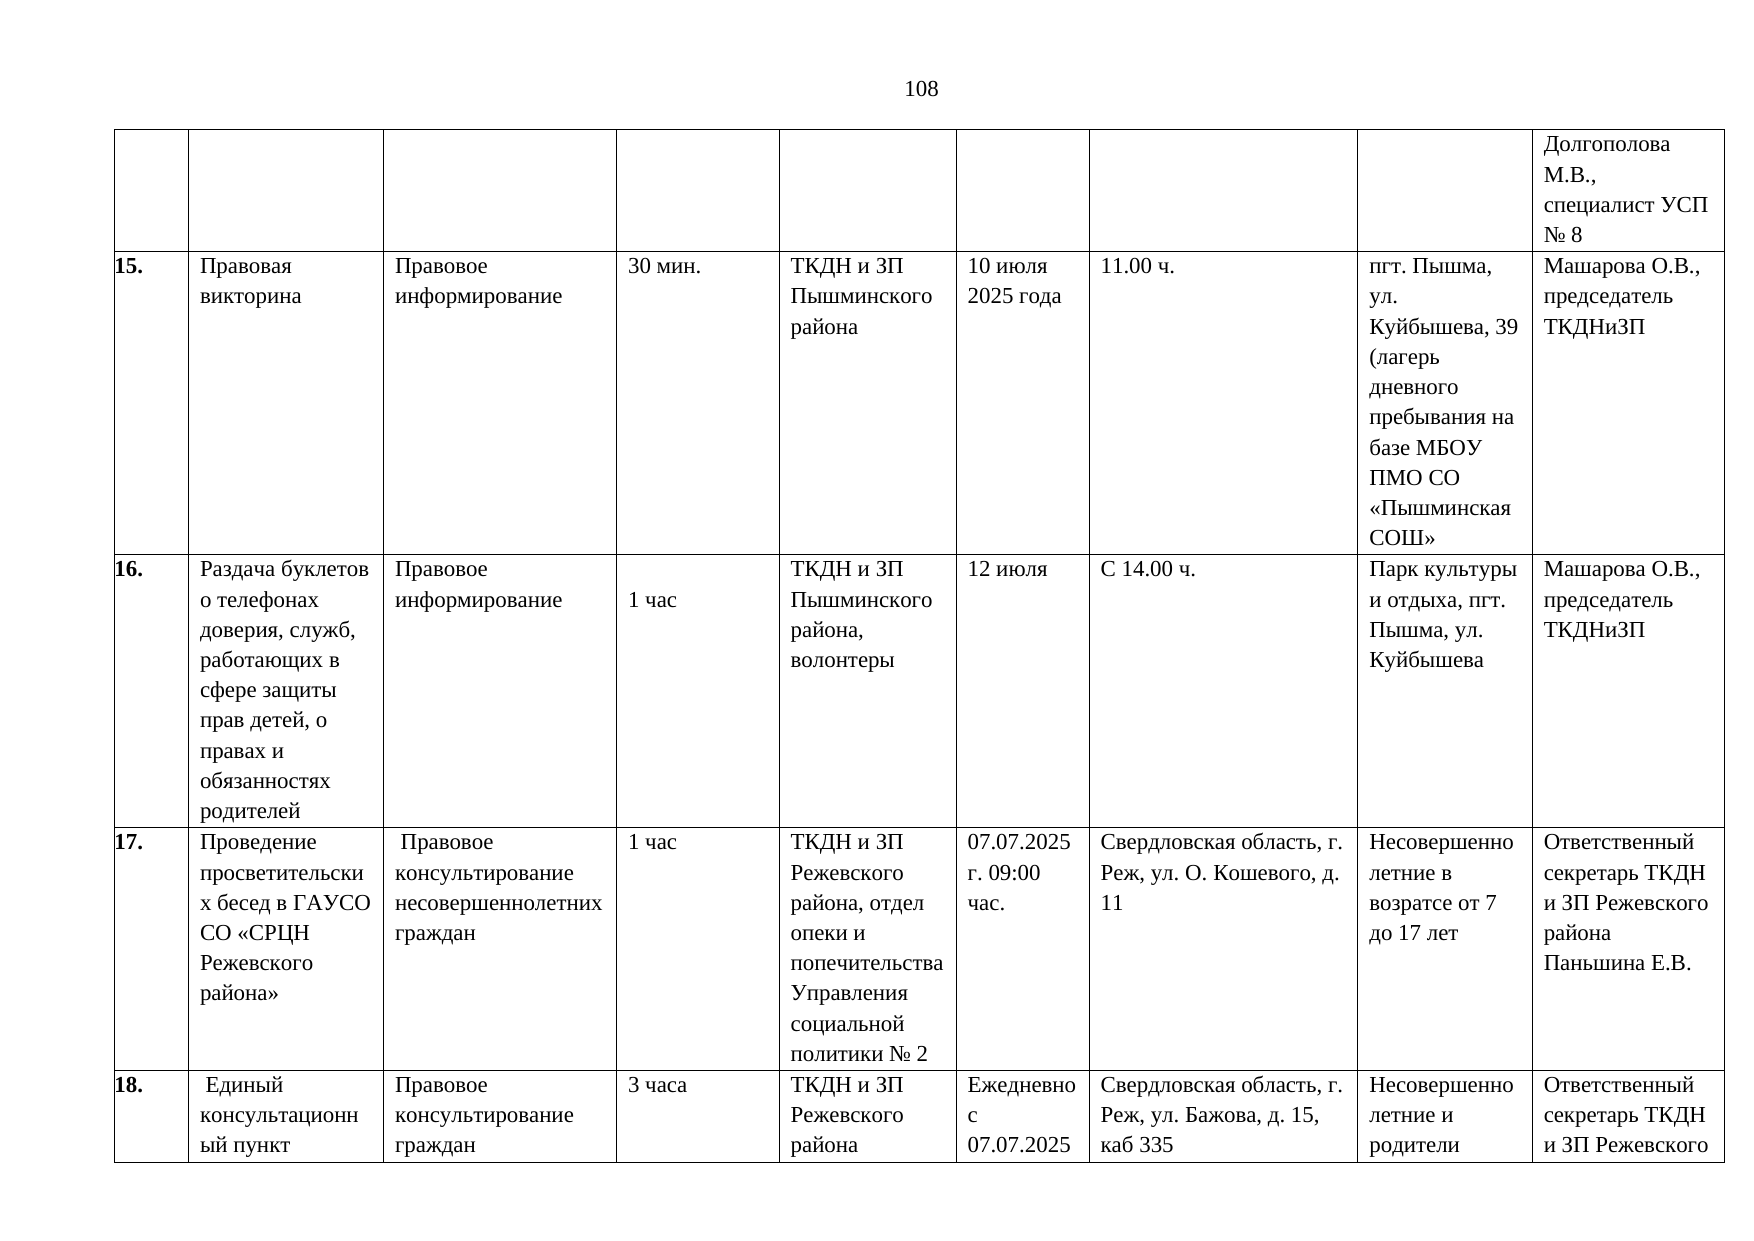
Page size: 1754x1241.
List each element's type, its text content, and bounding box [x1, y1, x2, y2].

table_cell 15. [115, 252, 188, 554]
table_cell Правовая викторина [189, 252, 383, 554]
table_cell [1358, 130, 1532, 251]
table_cell 10 июля 2025 года [957, 252, 1089, 554]
table_cell Парк культуры и отдыха, пгт. Пышма, ул. Куйбышева [1358, 555, 1532, 827]
table_cell Свердловская область, г. Реж, ул. Бажова, д. 15, каб 335 [1090, 1071, 1357, 1162]
table_cell С 14.00 ч. [1090, 555, 1357, 827]
table_cell 07.07.2025 г. 09:00 час. [957, 828, 1089, 1070]
table_cell [780, 130, 956, 251]
table_cell [384, 130, 616, 251]
table_cell Правовое информирование [384, 555, 616, 827]
table_cell 12 июля [957, 555, 1089, 827]
table_cell 11.00 ч. [1090, 252, 1357, 554]
table_cell пгт. Пышма, ул. Куйбышева, 39 (лагерь дневного пребывания на базе МБОУ ПМО СО «Пышминская СОШ» [1358, 252, 1532, 554]
table_cell Несовершеннолетние и родители [1358, 1071, 1532, 1162]
table_cell Единый консультационный пункт [189, 1071, 383, 1162]
table_cell Правовое информирование [384, 252, 616, 554]
table_cell [115, 130, 188, 251]
table_cell 1 час [617, 555, 779, 827]
table_cell [617, 130, 779, 251]
table_cell Долгополова М.В., специалист УСП № 8 [1533, 130, 1724, 251]
table_cell 17. [115, 828, 188, 1070]
table_cell Проведение просветительских бесед в ГАУСО СО «СРЦН Режевского района» [189, 828, 383, 1070]
table_cell 3 часа [617, 1071, 779, 1162]
table_cell [189, 130, 383, 251]
table_cell Раздача буклетов о телефонах доверия, служб, работающих в сфере защиты прав детей, о правах и обязанностях родителей [189, 555, 383, 827]
table_cell ТКДН и ЗП Пышминского района [780, 252, 956, 554]
table_cell ТКДН и ЗП Режевского района, отдел опеки и попечительства Управления социальной политики № 2 [780, 828, 956, 1070]
table_cell Машарова О.В., председатель ТКДНиЗП [1533, 252, 1724, 554]
table_cell 1 час [617, 828, 779, 1070]
table_cell [1090, 130, 1357, 251]
table_cell 18. [115, 1071, 188, 1162]
table_cell Правовое консультирование граждан [384, 1071, 616, 1162]
table_cell Ежедневно с 07.07.2025 [957, 1071, 1089, 1162]
table_cell Машарова О.В., председатель ТКДНиЗП [1533, 555, 1724, 827]
table_cell Свердловская область, г. Реж, ул. О. Кошевого, д. 11 [1090, 828, 1357, 1070]
table_cell 16. [115, 555, 188, 827]
table_cell ТКДН и ЗП Режевского района [780, 1071, 956, 1162]
table_cell Ответственный секретарь ТКДН и ЗП Режевского района Паньшина Е.В. [1533, 828, 1724, 1070]
table_cell Несовершеннолетние в возратсе от 7 до 17 лет [1358, 828, 1532, 1070]
table_cell ТКДН и ЗП Пышминского района, волонтеры [780, 555, 956, 827]
table_cell [957, 130, 1089, 251]
table_cell Правовое консультирование несовершеннолетних граждан [384, 828, 616, 1070]
table_cell 30 мин. [617, 252, 779, 554]
table_cell Ответственный секретарь ТКДН и ЗП Режевского [1533, 1071, 1724, 1162]
